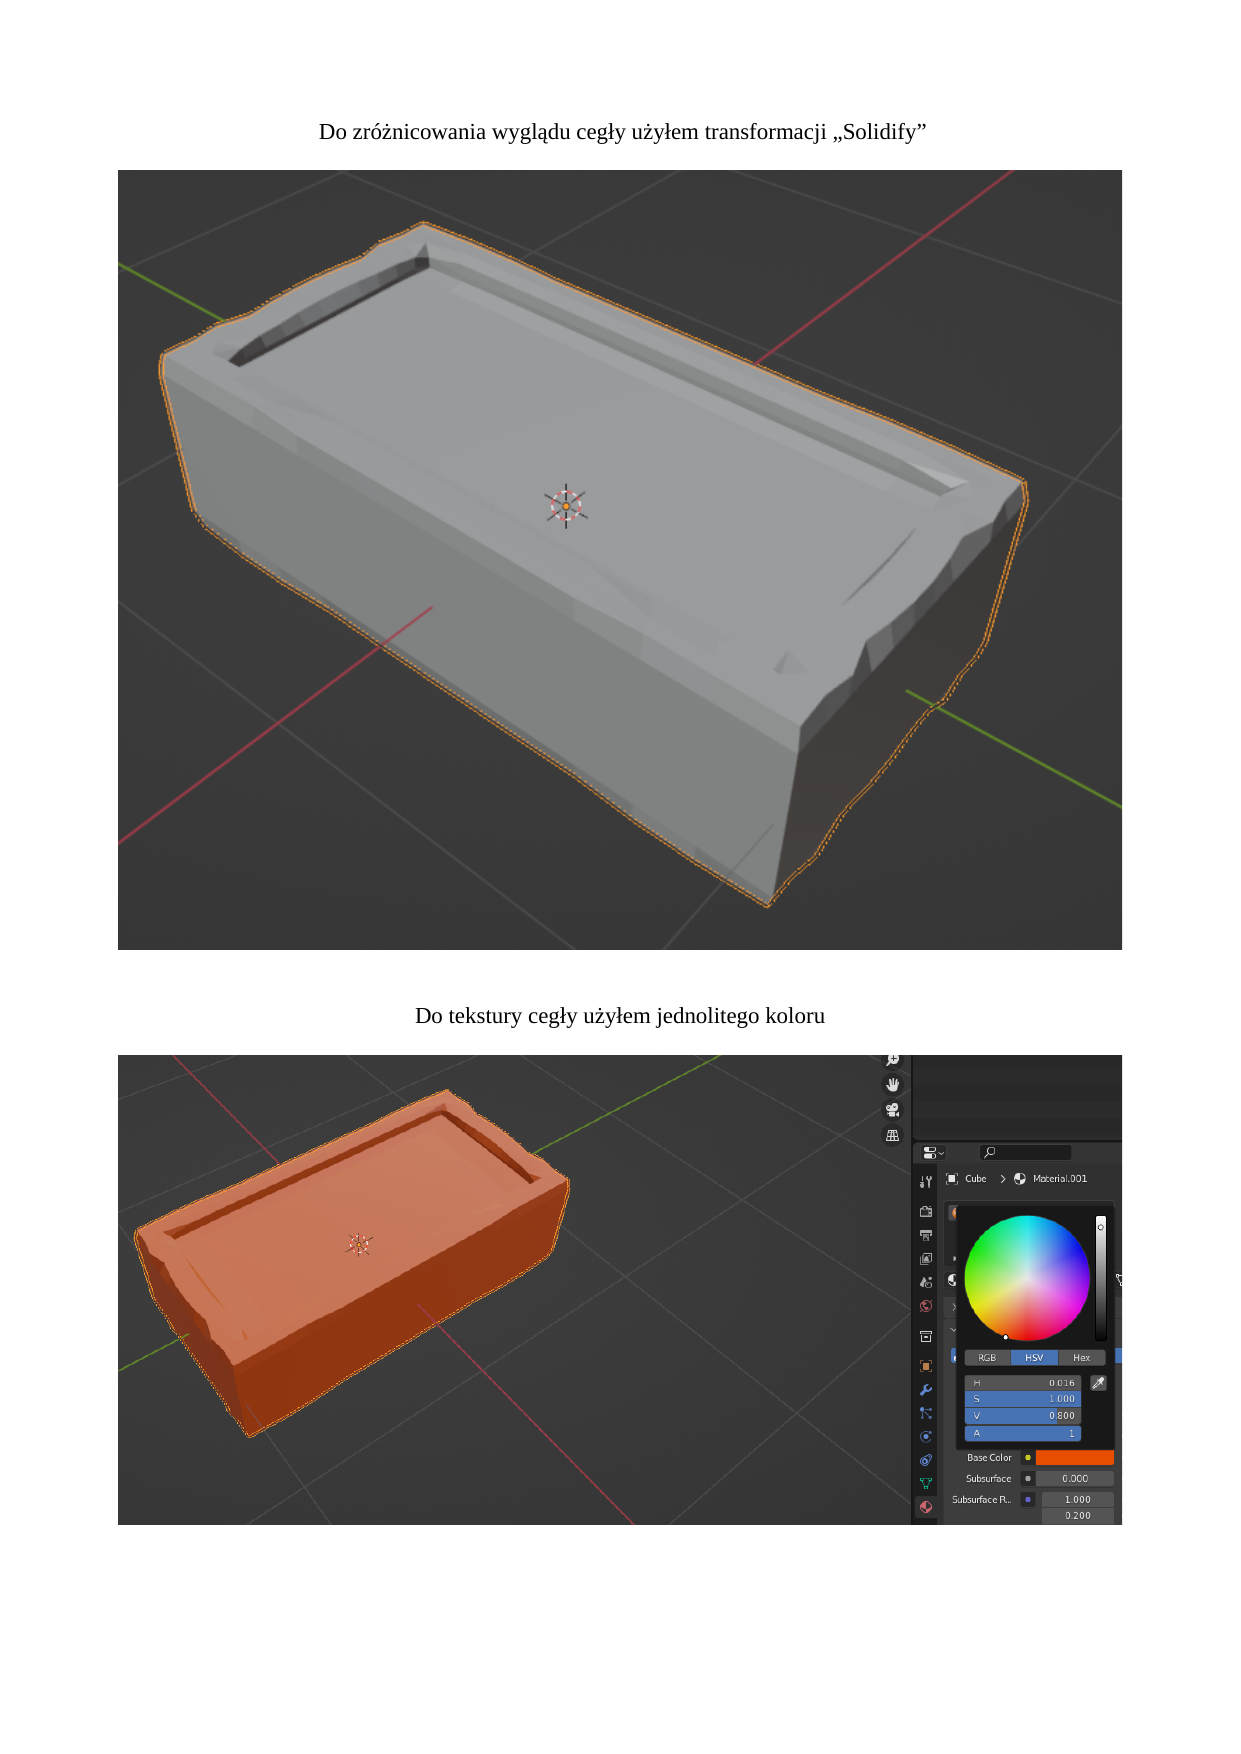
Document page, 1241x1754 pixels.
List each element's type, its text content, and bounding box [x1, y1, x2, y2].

picture [118, 170, 1123, 950]
text Do zróżnicowania wyglądu cegły użyłem transformacji „Solidify” [118, 118, 1122, 144]
text Do tekstury cegły użyłem jednolitego koloru [118, 1002, 1122, 1029]
picture [118, 1055, 1123, 1525]
